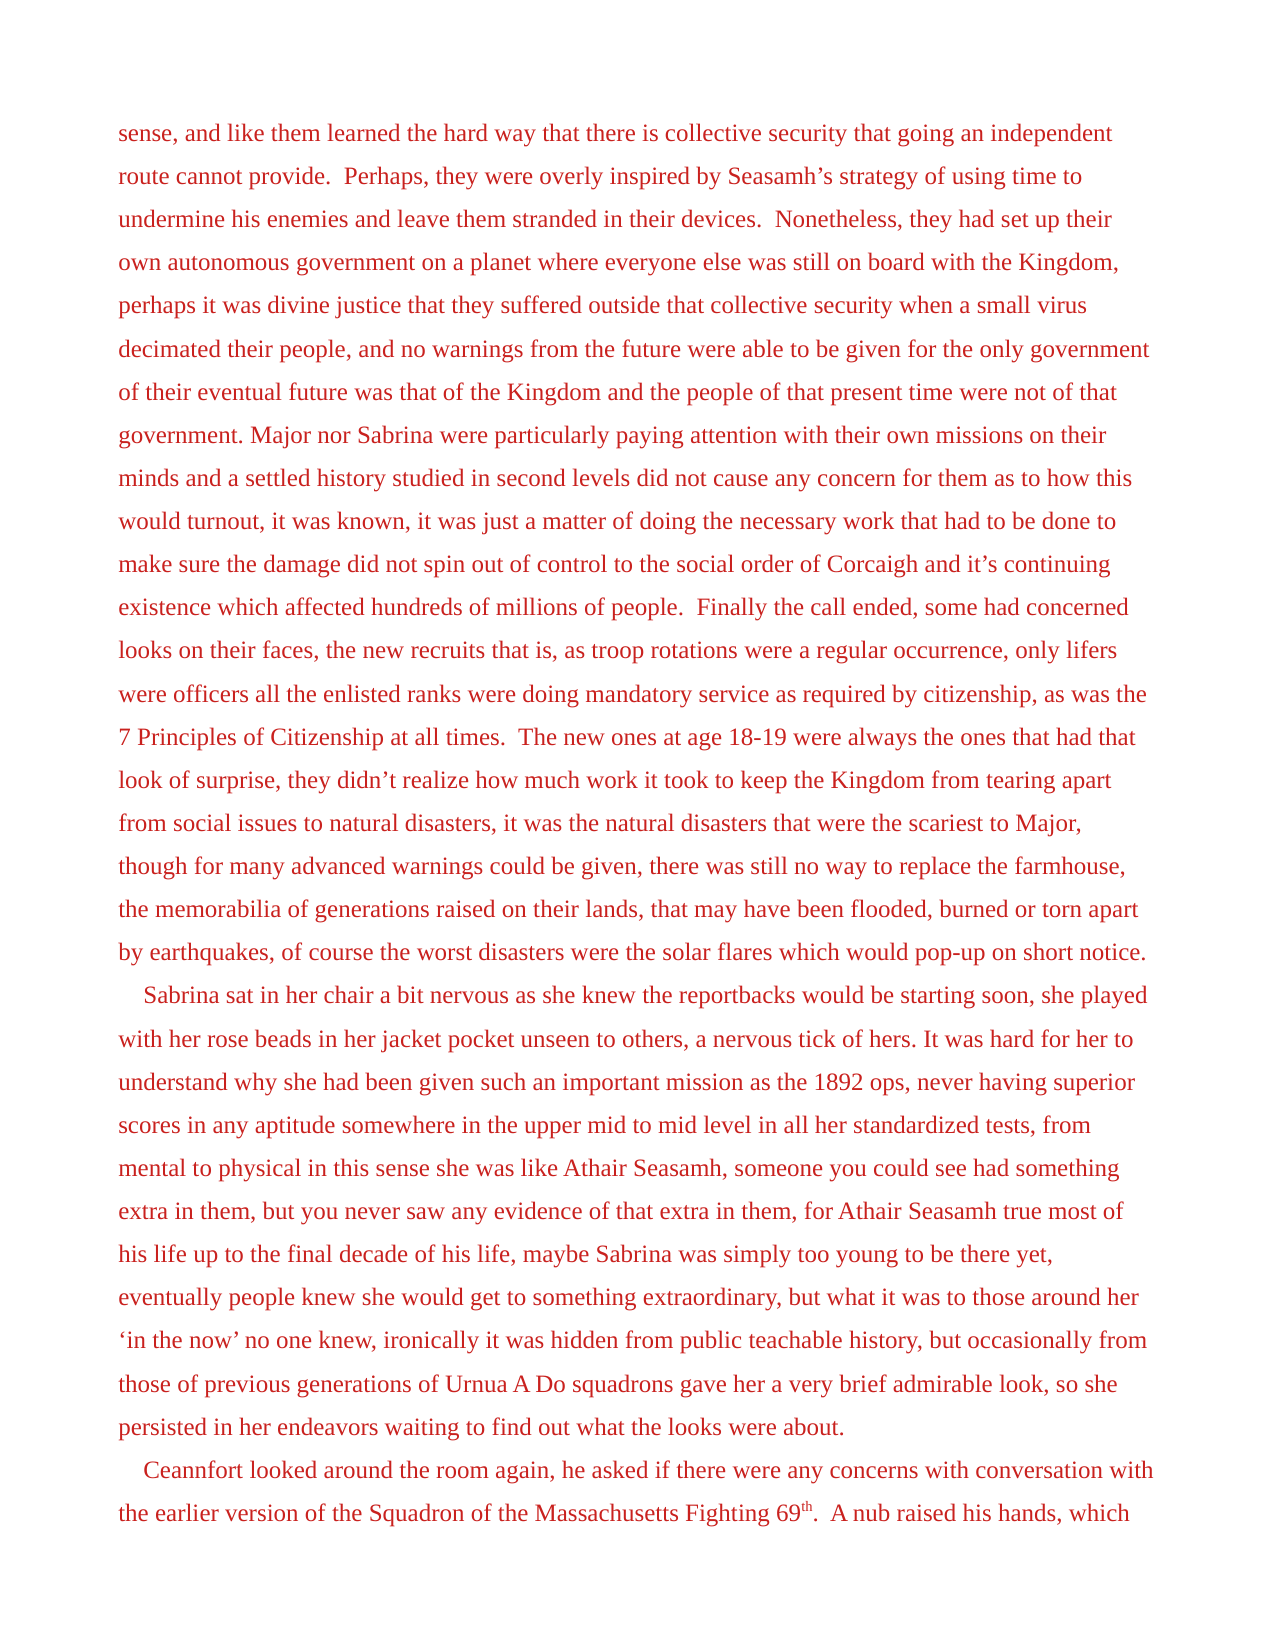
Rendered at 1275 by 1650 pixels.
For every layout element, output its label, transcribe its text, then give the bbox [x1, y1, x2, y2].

text Sabrina sat in her chair a bit nervous as she knew the reportbacks would be starting soon, she played with her rose beads in her jacket pocket unseen to others, a nervous tick of hers. It was hard for her to understand why she had been given such an important mission as the 1892 ops, never having superior scores in any aptitude somewhere in the upper mid to mid level in all her standardized tests, from mental to physical in this sense she was like Athair Seasamh, someone you could see had something extra in them, but you never saw any evidence of that extra in them, for Athair Seasamh true most of his life up to the final decade of his life, maybe Sabrina was simply too young to be there yet, eventually people knew she would get to something extraordinary, but what it was to those around her ‘in the now’ no one knew, ironically it was hidden from public teachable history, but occasionally from those of previous generations of Urnua A Do squadrons gave her a very brief admirable look, so she persisted in her endeavors waiting to find out what the looks were about. [118, 981, 1157, 1441]
text sense, and like them learned the hard way that there is collective security that going an independent route cannot provide. Perhaps, they were overly inspired by Seasamh’s strategy of using time to undermine his enemies and leave them stranded in their devices. Nonetheless, they had set up their own autonomous government on a planet where everyone else was still on board with the Kingdom, perhaps it was divine justice that they suffered outside that collective security when a small virus decimated their people, and no warnings from the future were able to be given for the only government of their eventual future was that of the Kingdom and the people of that present time were not of that government. Major nor Sabrina were particularly paying attention with their own missions on their minds and a settled history studied in second levels did not cause any concern for them as to how this would turnout, it was known, it was just a matter of doing the necessary work that had to be done to make sure the damage did not spin out of control to the social order of Corcaigh and it’s continuing existence which affected hundreds of millions of people. Finally the call ended, some had concerned looks on their faces, the new recruits that is, as troop rotations were a regular occurrence, only lifers were officers all the enlisted ranks were doing mandatory service as required by citizenship, as was the 7 Principles of Citizenship at all times. The new ones at age 18-19 were always the ones that had that look of surprise, they didn’t realize how much work it took to keep the Kingdom from tearing apart from social issues to natural disasters, it was the natural disasters that were the scariest to Major, though for many advanced warnings could be given, there was still no way to replace the farmhouse, the memorabilia of generations raised on their lands, that may have been flooded, burned or torn apart by earthquakes, of course the worst disasters were the solar flares which would pop-up on short notice. [118, 118, 1157, 966]
text Ceannfort looked around the room again, he asked if there were any concerns with conversation with the earlier version of the Squadron of the Massachusetts Fighting 69th. A nub raised his hands, which [118, 1455, 1157, 1527]
